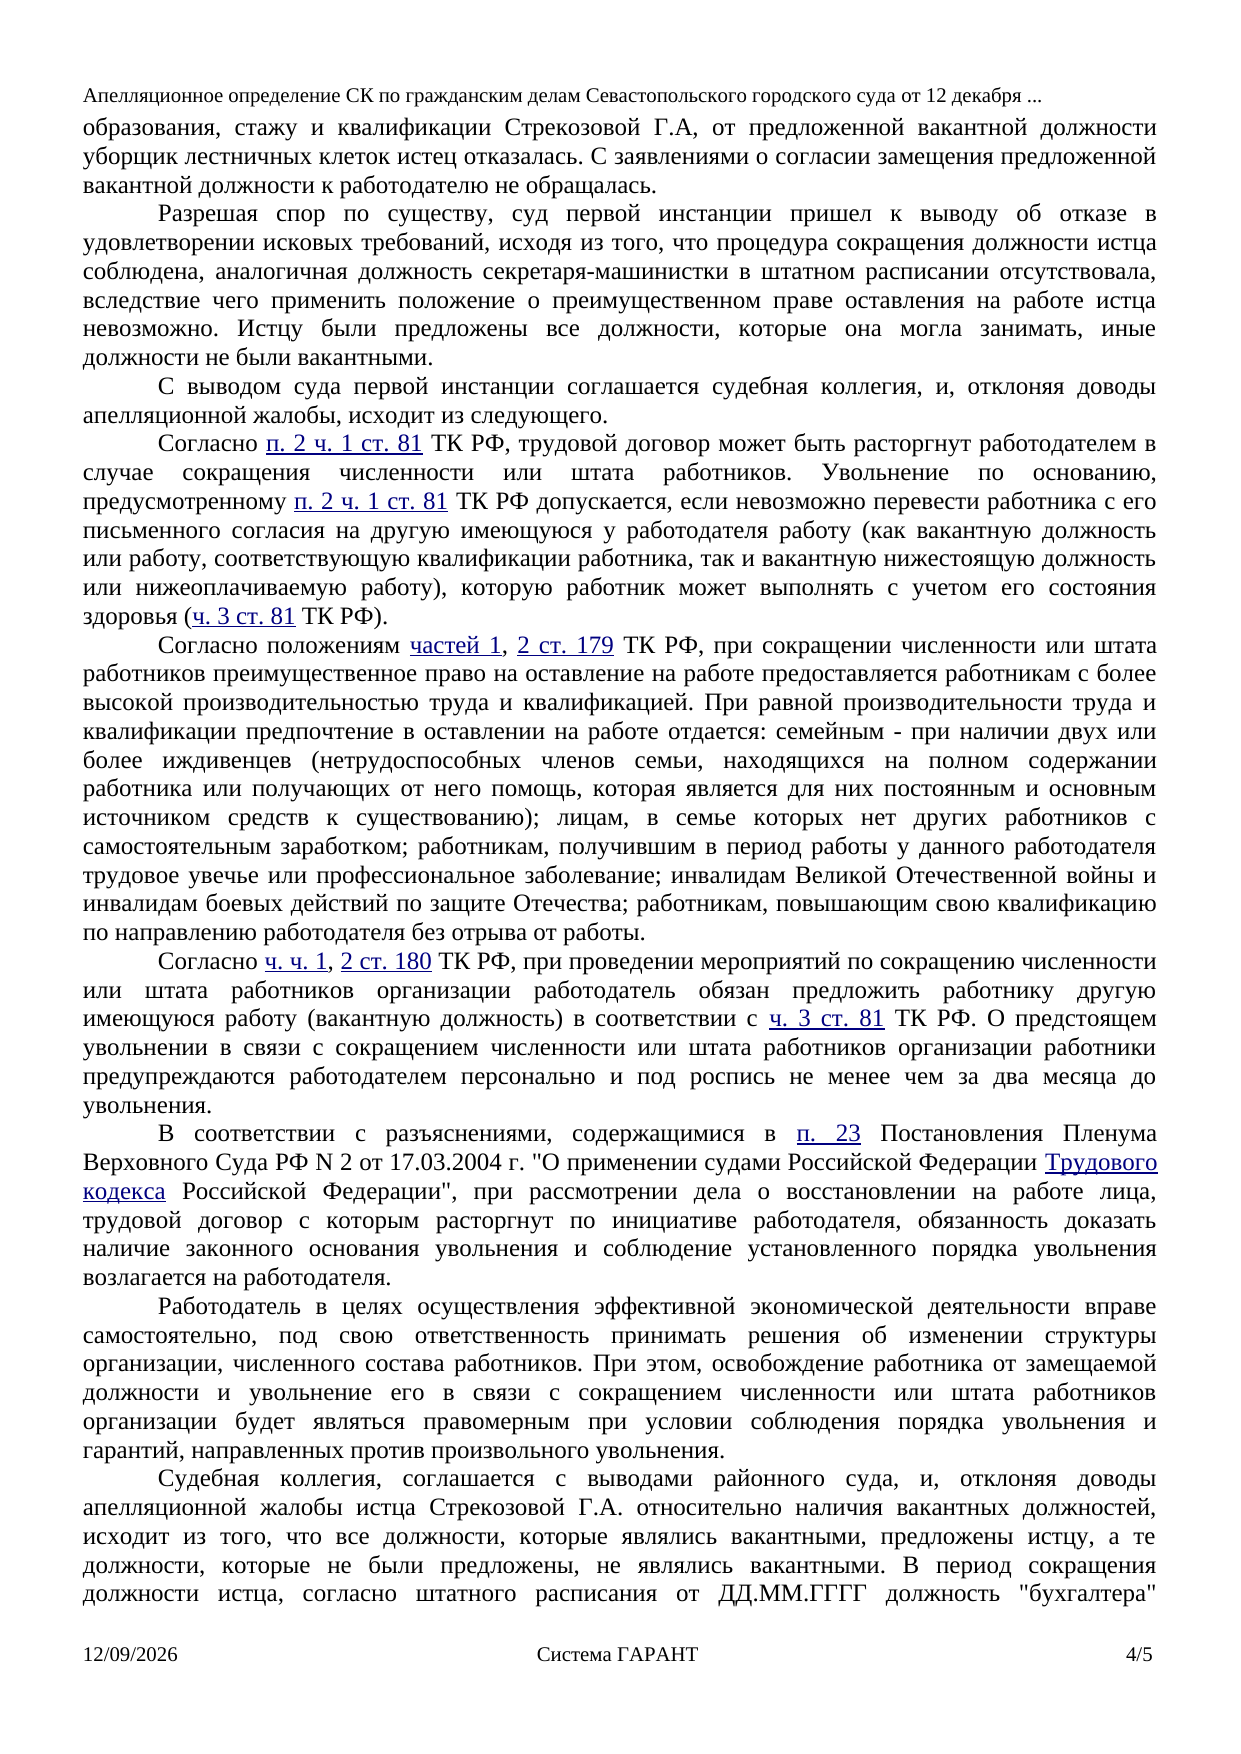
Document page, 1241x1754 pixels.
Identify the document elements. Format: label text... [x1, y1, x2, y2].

text Работодатель в целях осуществления эффективной экономической деятельности вправе самостоятельно, под свою ответственность принимать решения об изменении структуры организации, численного состава работников. При этом, освобождение работника от замещаемой должности и увольнение его в связи с сокращением численности или штата работников организации будет являться правомерным при условии соблюдения порядка увольнения и гарантий, направленных против произвольного увольнения. [83, 1291, 1157, 1463]
text В соответствии с разъяснениями, содержащимися в п. 23 Постановления Пленума Верховного Суда РФ N 2 от 17.03.2004 г. "О применении судами Российской Федерации Трудового кодекса Российской Федерации", при рассмотрении дела о восстановлении на работе лица, трудовой договор с которым расторгнут по инициативе работодателя, обязанность доказать наличие законного основания увольнения и соблюдение установленного порядка увольнения возлагается на работодателя. [83, 1118, 1157, 1291]
text Судебная коллегия, соглашается с выводами районного суда, и, отклоняя доводы апелляционной жалобы истца Стрекозовой Г.А. относительно наличия вакантных должностей, исходит из того, что все должности, которые являлись вакантными, предложены истцу, а те должности, которые не были предложены, не являлись вакантными. В период сокращения должности истца, согласно штатного расписания от ДД.ММ.ГГГГ должность "бухгалтера" [83, 1463, 1157, 1607]
text Разрешая спор по существу, суд первой инстанции пришел к выводу об отказе в удовлетворении исковых требований, исходя из того, что процедура сокращения должности истца соблюдена, аналогичная должность секретаря-машинистки в штатном расписании отсутствовала, вследствие чего применить положение о преимущественном праве оставления на работе истца невозможно. Истцу были предложены все должности, которые она могла занимать, иные должности не были вакантными. [83, 198, 1157, 371]
text С выводом суда первой инстанции соглашается судебная коллегия, и, отклоняя доводы апелляционной жалобы, исходит из следующего. [83, 371, 1157, 428]
text Согласно п. 2 ч. 1 ст. 81 ТК РФ, трудовой договор может быть расторгнут работодателем в случае сокращения численности или штата работников. Увольнение по основанию, предусмотренному п. 2 ч. 1 ст. 81 ТК РФ допускается, если невозможно перевести работника с его письменного согласия на другую имеющуюся у работодателя работу (как вакантную должность или работу, соответствующую квалификации работника, так и вакантную нижестоящую должность или нижеоплачиваемую работу), которую работник может выполнять с учетом его состояния здоровья (ч. 3 ст. 81 ТК РФ). [83, 428, 1157, 630]
text Согласно ч. ч. 1, 2 ст. 180 ТК РФ, при проведении мероприятий по сокращению численности или штата работников организации работодатель обязан предложить работнику другую имеющуюся работу (вакантную должность) в соответствии с ч. 3 ст. 81 ТК РФ. О предстоящем увольнении в связи с сокращением численности или штата работников организации работники предупреждаются работодателем персонально и под роспись не менее чем за два месяца до увольнения. [83, 946, 1157, 1118]
text Согласно положениям частей 1, 2 ст. 179 ТК РФ, при сокращении численности или штата работников преимущественное право на оставление на работе предоставляется работникам с более высокой производительностью труда и квалификацией. При равной производительности труда и квалификации предпочтение в оставлении на работе отдается: семейным - при наличии двух или более иждивенцев (нетрудоспособных членов семьи, находящихся на полном содержании работника или получающих от него помощь, которая является для них постоянным и основным источником средств к существованию); лицам, в семье которых нет других работников с самостоятельным заработком; работникам, получившим в период работы у данного работодателя трудовое увечье или профессиональное заболевание; инвалидам Великой Отечественной войны и инвалидам боевых действий по защите Отечества; работникам, повышающим свою квалификацию по направлению работодателя без отрыва от работы. [83, 630, 1157, 946]
text образования, стажу и квалификации Стрекозовой Г.А, от предложенной вакантной должности уборщик лестничных клеток истец отказалась. С заявлениями о согласии замещения предложенной вакантной должности к работодателю не обращалась. [83, 112, 1157, 198]
